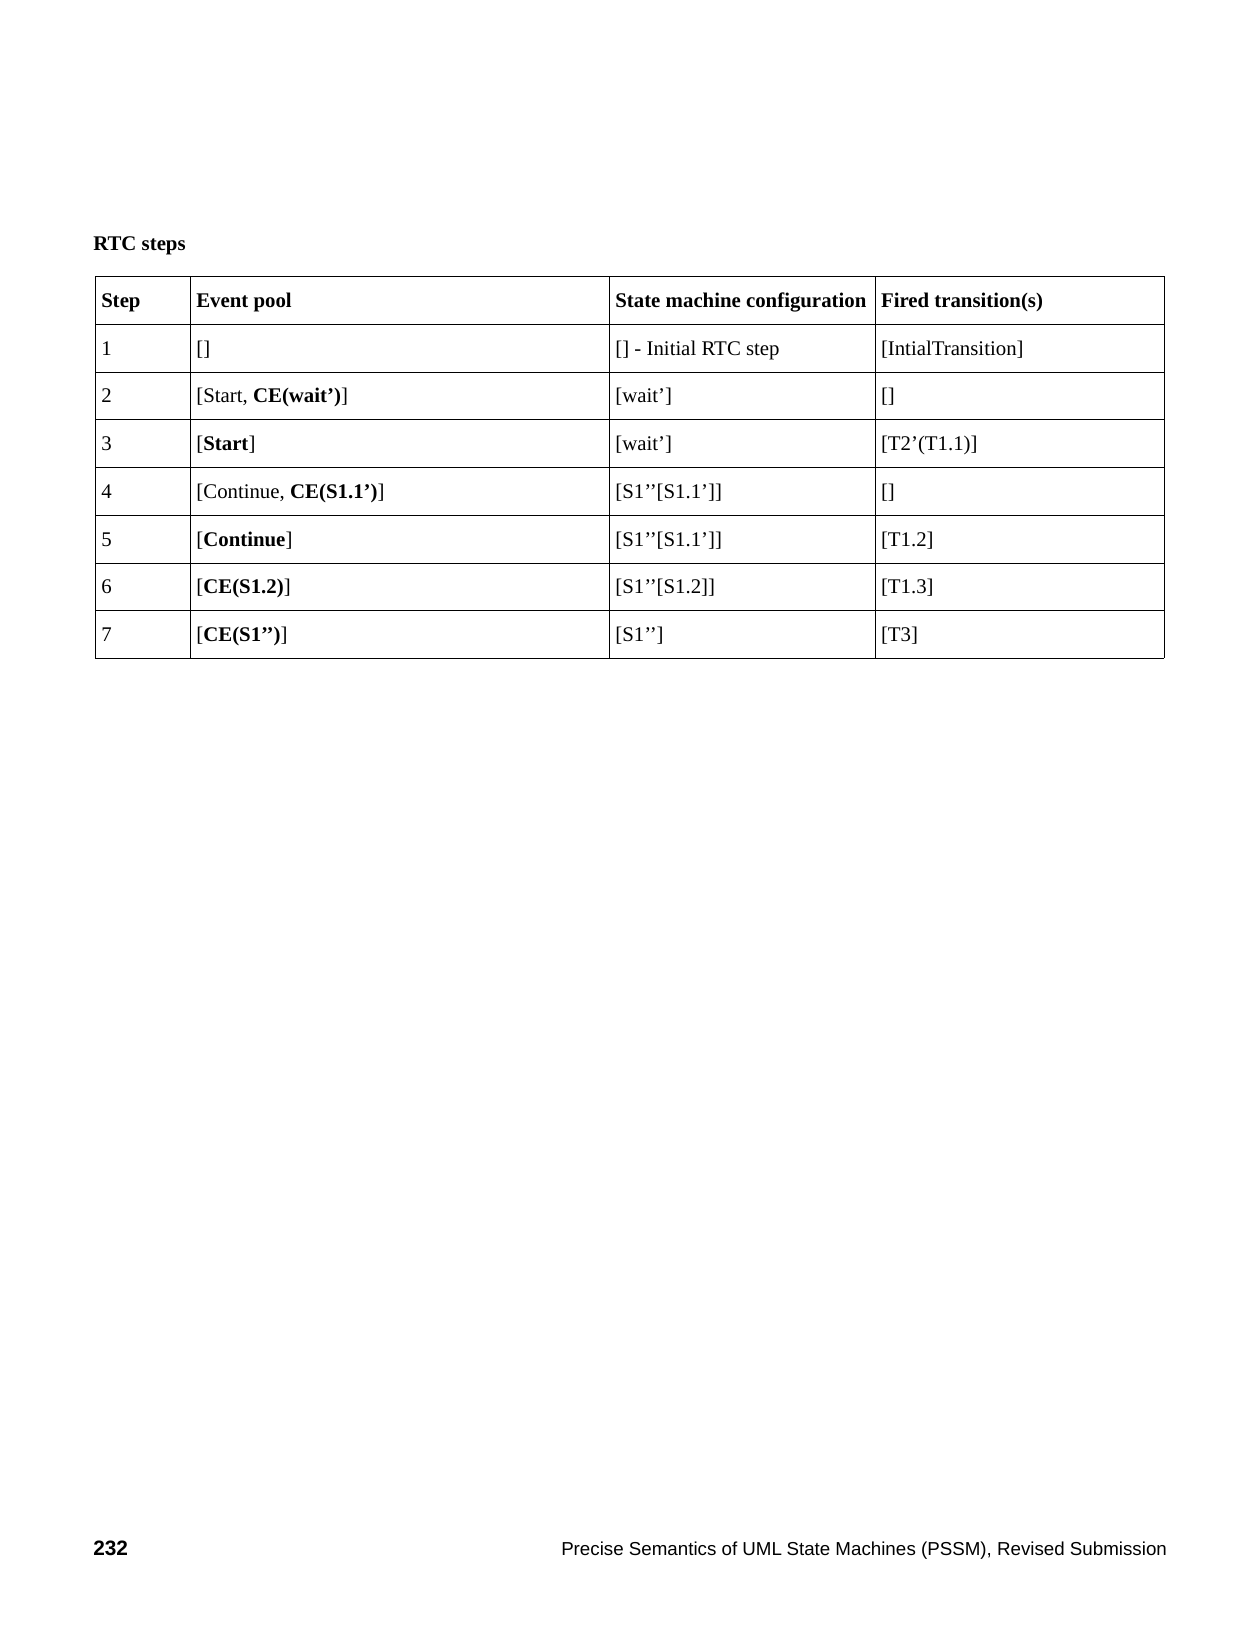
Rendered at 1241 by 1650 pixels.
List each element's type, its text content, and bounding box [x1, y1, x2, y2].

table_cell [] [191, 325, 609, 372]
table_cell 6 [96, 564, 190, 610]
table_cell [wait’] [610, 373, 875, 419]
table_cell [] - Initial RTC step [610, 325, 875, 372]
table_cell 5 [96, 516, 190, 562]
table_cell [S1’’[S1.1’]] [610, 468, 875, 515]
table_cell [T1.2] [876, 516, 1164, 562]
table_cell [wait’] [610, 420, 875, 467]
table_cell [T2’(T1.1)] [876, 420, 1164, 467]
table_cell [Continue] [191, 516, 609, 562]
text RTC steps [93, 231, 1164, 255]
table_cell [Start, CE(wait’)] [191, 373, 609, 419]
table_cell [] [876, 373, 1164, 419]
table_cell [S1’’[S1.2]] [610, 564, 875, 610]
table_header State machine configuration [610, 277, 875, 324]
table_cell [] [876, 468, 1164, 515]
table_header Fired transition(s) [876, 277, 1164, 324]
table_cell [Start] [191, 420, 609, 467]
table_cell [IntialTransition] [876, 325, 1164, 372]
table_cell 7 [96, 611, 190, 658]
table_cell [CE(S1.2)] [191, 564, 609, 610]
table_cell [S1’’] [610, 611, 875, 658]
table_cell 2 [96, 373, 190, 419]
table_cell 4 [96, 468, 190, 515]
table_cell [CE(S1’’)] [191, 611, 609, 658]
table_cell [T1.3] [876, 564, 1164, 610]
table_cell [T3] [876, 611, 1164, 658]
table_cell [Continue, CE(S1.1’)] [191, 468, 609, 515]
table_header Event pool [191, 277, 609, 324]
table_cell [S1’’[S1.1’]] [610, 516, 875, 562]
table_cell 3 [96, 420, 190, 467]
table_cell 1 [96, 325, 190, 372]
table_header Step [96, 277, 190, 324]
